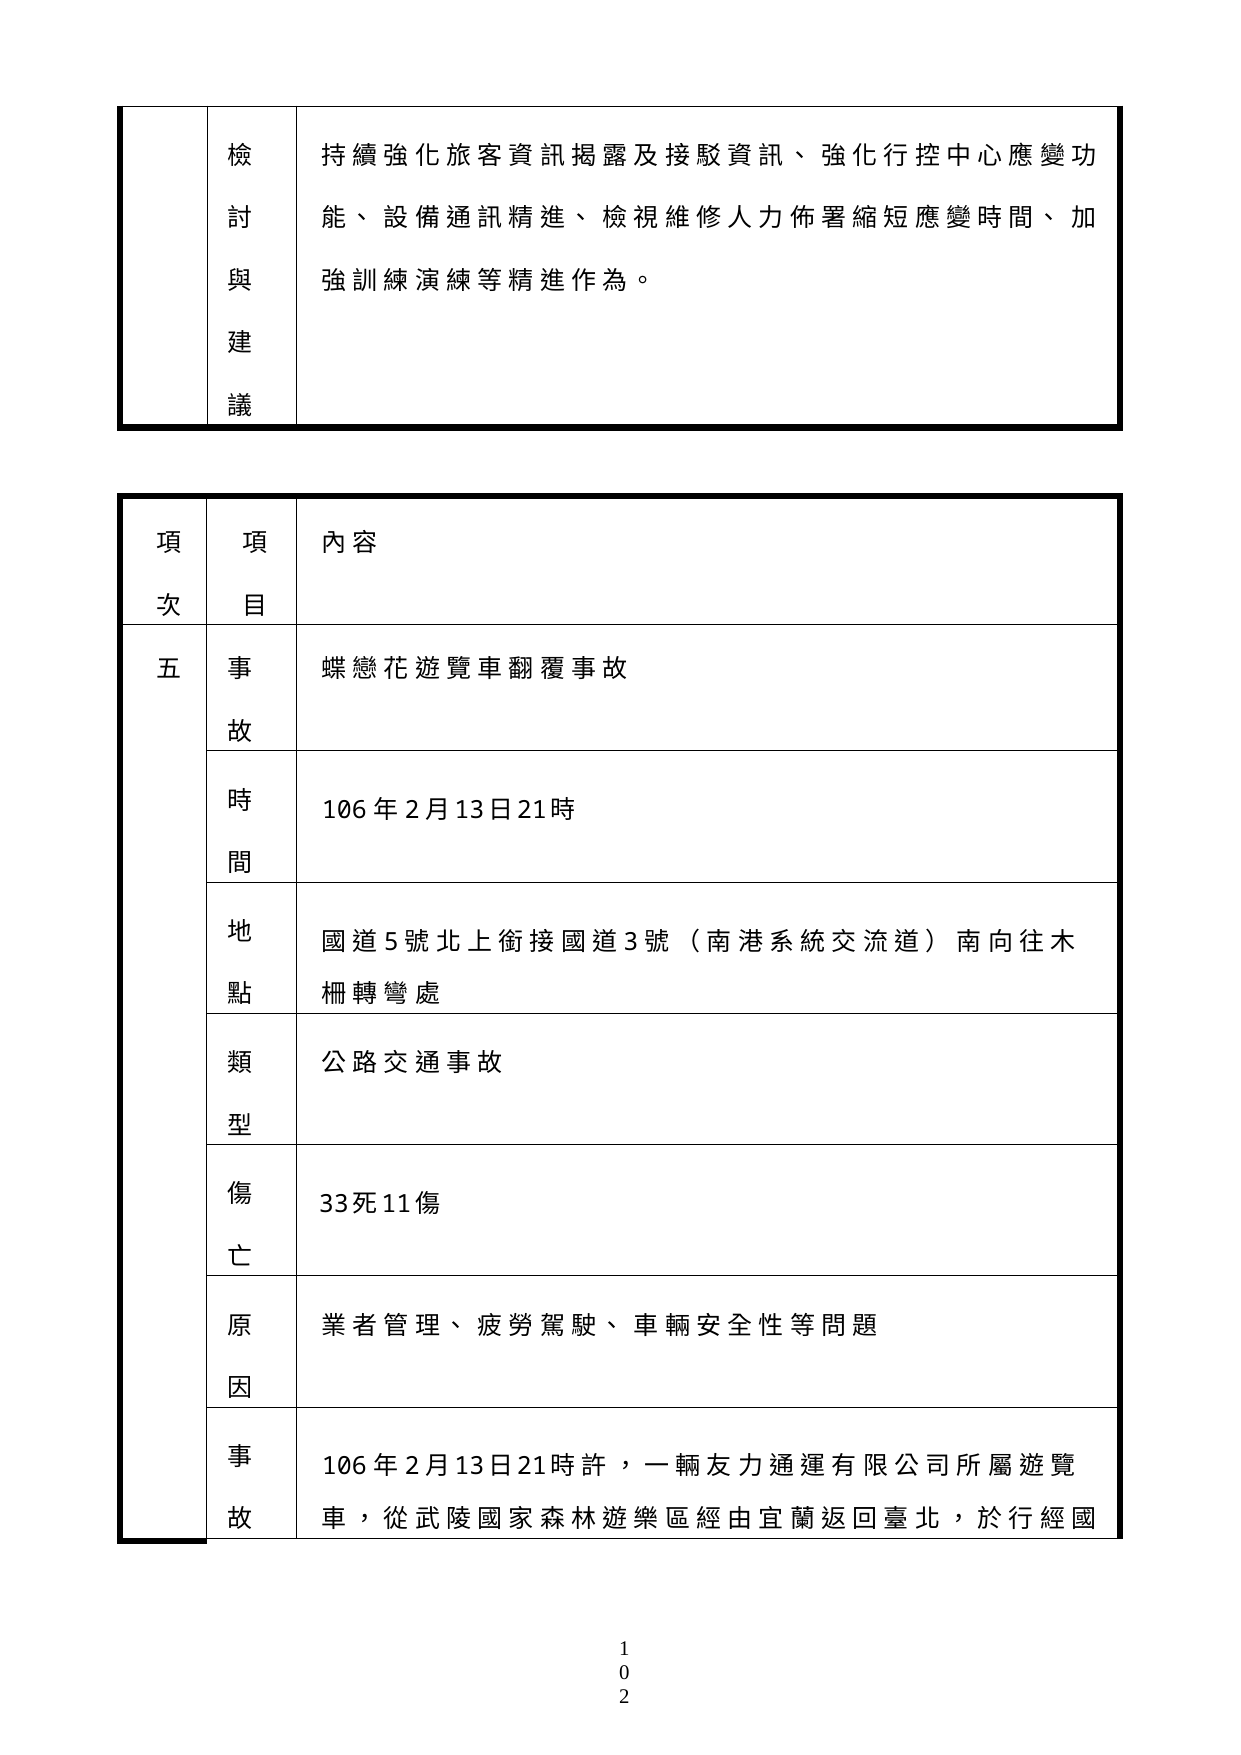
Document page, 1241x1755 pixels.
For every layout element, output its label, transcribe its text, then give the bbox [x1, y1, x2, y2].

table_header 項目 [207, 499, 296, 624]
table_cell 106年2月13日21時許，一輛友力通運有限公司所屬遊覽車，從武陵國家森林遊樂區經由宜蘭返回臺北，於行經國 [297, 1408, 1117, 1538]
table_cell [123, 107, 207, 424]
table_cell 事故 [207, 1408, 296, 1538]
table_cell 持續強化旅客資訊揭露及接駁資訊、強化行控中心應變功能、設備通訊精進、檢視維修人力佈署縮短應變時間、加強訓練演練等精進作為。 [297, 107, 1117, 424]
table_cell 106年2月13日21時 [297, 751, 1117, 882]
table_cell 業者管理、疲勞駕駛、車輛安全性等問題 [297, 1276, 1117, 1407]
table_cell 公路交通事故 [297, 1014, 1117, 1144]
table_header 內容 [297, 499, 1117, 624]
table_cell 33死11傷 [297, 1145, 1117, 1275]
table_cell 蝶戀花遊覽車翻覆事故 [297, 625, 1117, 750]
table_cell 地點 [207, 883, 296, 1013]
table_cell 國道5號北上銜接國道3號（南港系統交流道）南向往木柵轉彎處 [297, 883, 1117, 1013]
table_cell 類型 [207, 1014, 296, 1144]
table_cell 傷亡 [207, 1145, 296, 1275]
table_cell 事故 [207, 625, 296, 750]
table_cell 檢討與建議 [208, 107, 296, 424]
table_cell 原因 [207, 1276, 296, 1407]
table_header 項次 [123, 499, 206, 624]
table_cell 五 [123, 625, 206, 1538]
table_cell 時間 [207, 751, 296, 882]
